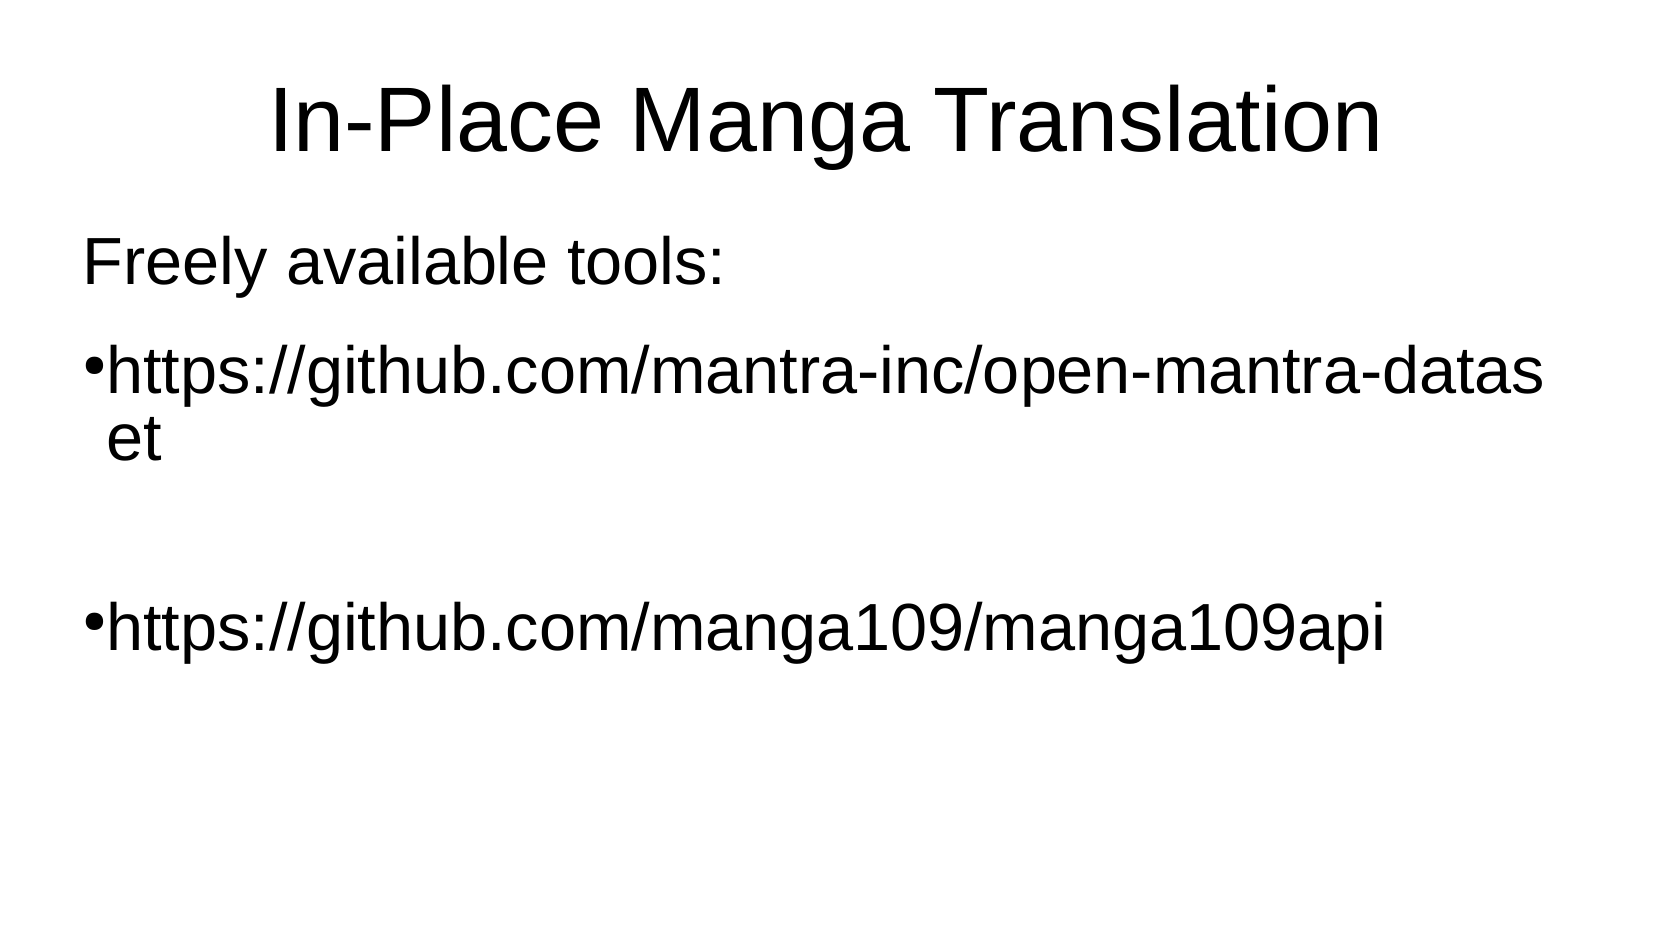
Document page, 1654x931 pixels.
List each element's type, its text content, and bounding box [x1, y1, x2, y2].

title In-Place Manga Translation [82, 37, 1571, 193]
list Freely available tools: https://github.com/mantra-inc/open-mantra-dataset https://github.com/manga109/manga109api [82, 217, 1571, 758]
